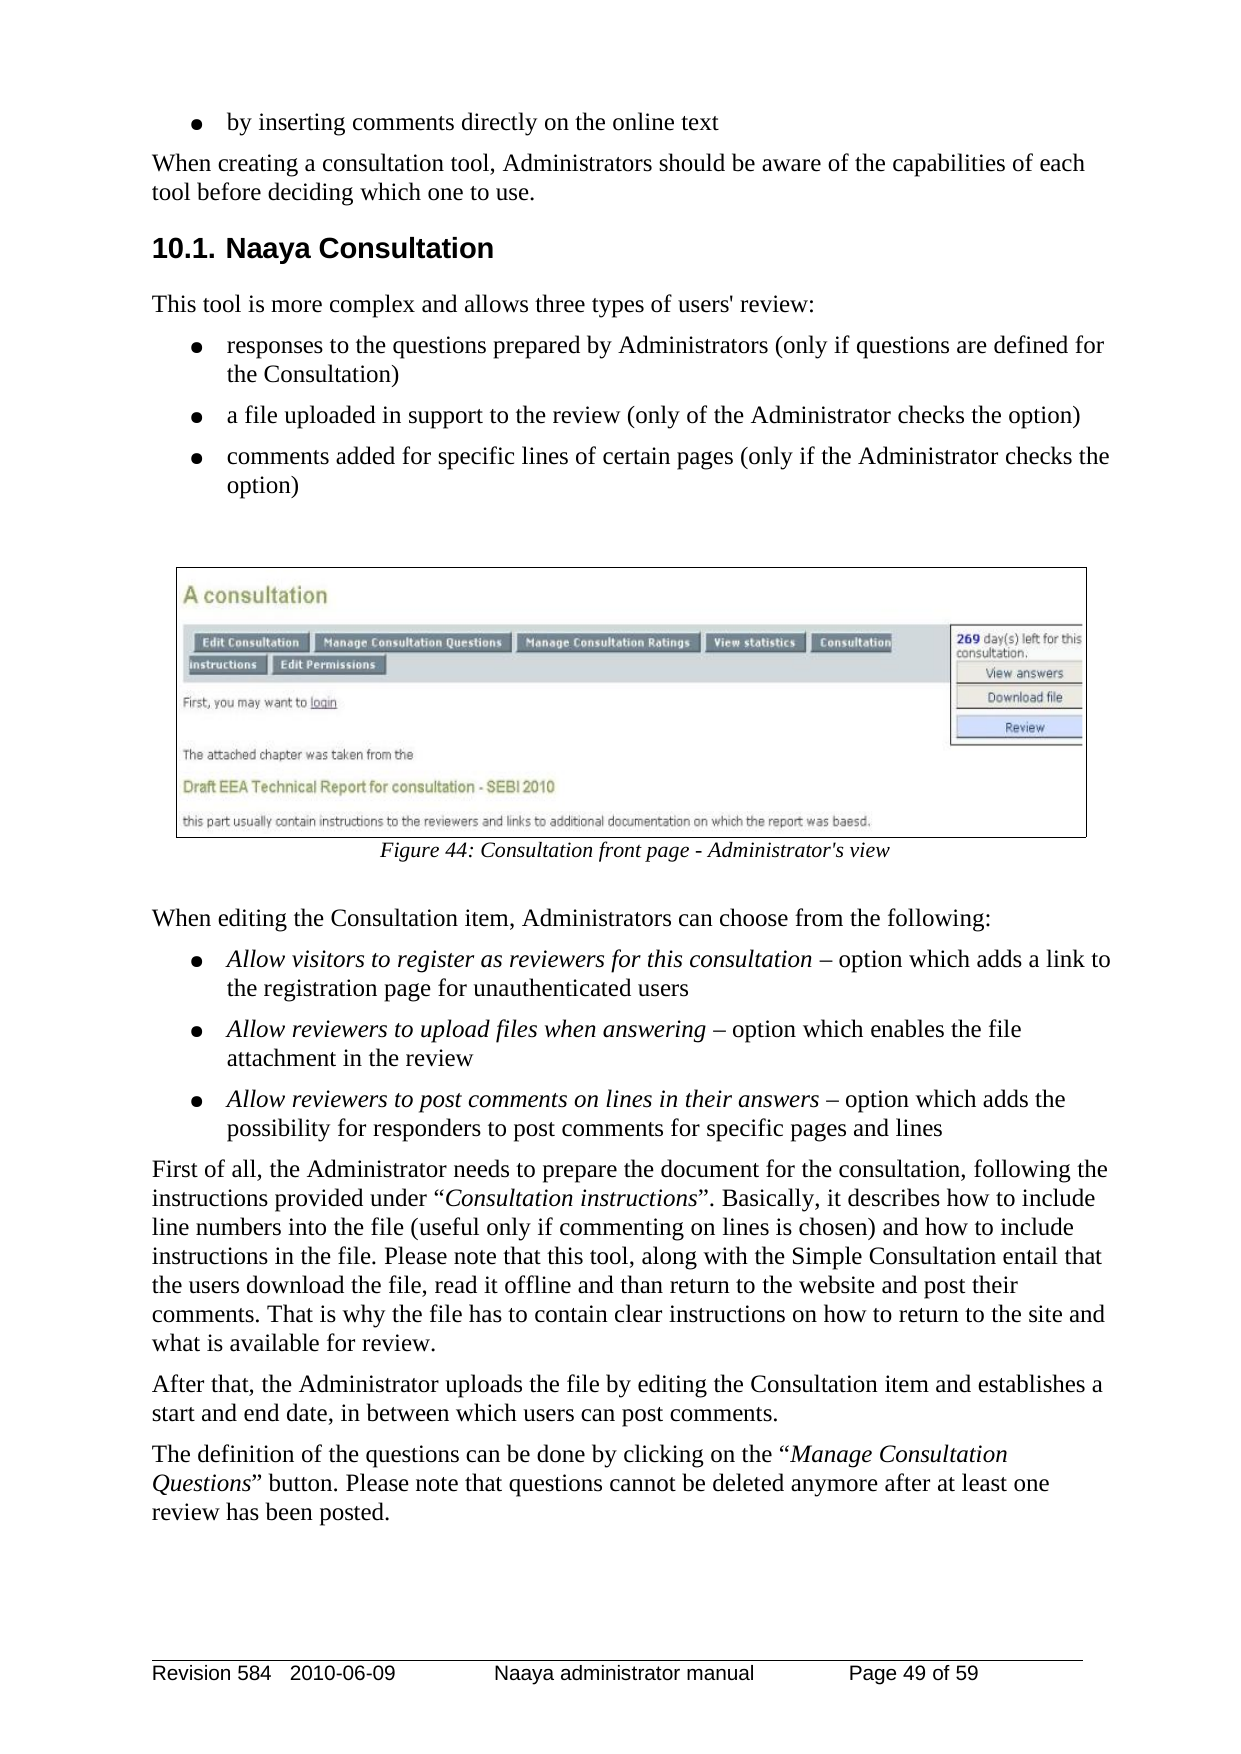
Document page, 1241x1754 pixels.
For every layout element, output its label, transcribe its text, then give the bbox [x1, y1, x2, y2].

list by inserting comments directly on the online text [189, 107, 1120, 136]
list Allow reviewers to upload files when answering – option which enables the file attachment in the review [189, 1014, 1120, 1072]
text The definition of the questions can be done by clicking on the “Manage Consultation Questions” button. Please note that questions cannot be deleted anymore after at least one review has been posted. [152, 1439, 1120, 1526]
text Figure 44: Consultation front page - Administrator's view [176, 834, 1096, 862]
list comments added for specific lines of certain pages (only if the Administrator checks the option) [189, 441, 1120, 499]
list Allow visitors to register as reviewers for this consultation – option which adds a link to the registration page for unauthenticated users [189, 944, 1120, 1002]
text This tool is more complex and allows three types of users' review: [152, 289, 1120, 318]
picture [178, 570, 1083, 834]
text When creating a consultation tool, Administrators should be aware of the capabilities of each tool before deciding which one to use. [152, 148, 1120, 206]
list Allow reviewers to post comments on lines in their answers – option which adds the possibility for responders to post comments for specific pages and lines [189, 1084, 1120, 1142]
text First of all, the Administrator needs to prepare the document for the consultation, following the instructions provided under “Consultation instructions”. Basically, it describes how to include line numbers into the file (useful only if commenting on lines is chosen) and how to include instructions in the file. Please note that this tool, along with the Simple Consultation entail that the users download the file, read it offline and than return to the website and post their comments. That is why the file has to contain clear instructions on how to return to the site and what is available for review. [152, 1154, 1120, 1357]
list responses to the questions prepared by Administrators (only if questions are defined for the Consultation) [189, 330, 1120, 388]
text When editing the Consultation item, Administrators can choose from the following: [152, 903, 1120, 932]
list a file uploaded in support to the review (only of the Administrator checks the option) [189, 400, 1120, 429]
text After that, the Administrator uploads the file by editing the Consultation item and establishes a start and end date, in between which users can post comments. [152, 1369, 1120, 1427]
subtitle Naaya Consultation [152, 231, 1120, 264]
